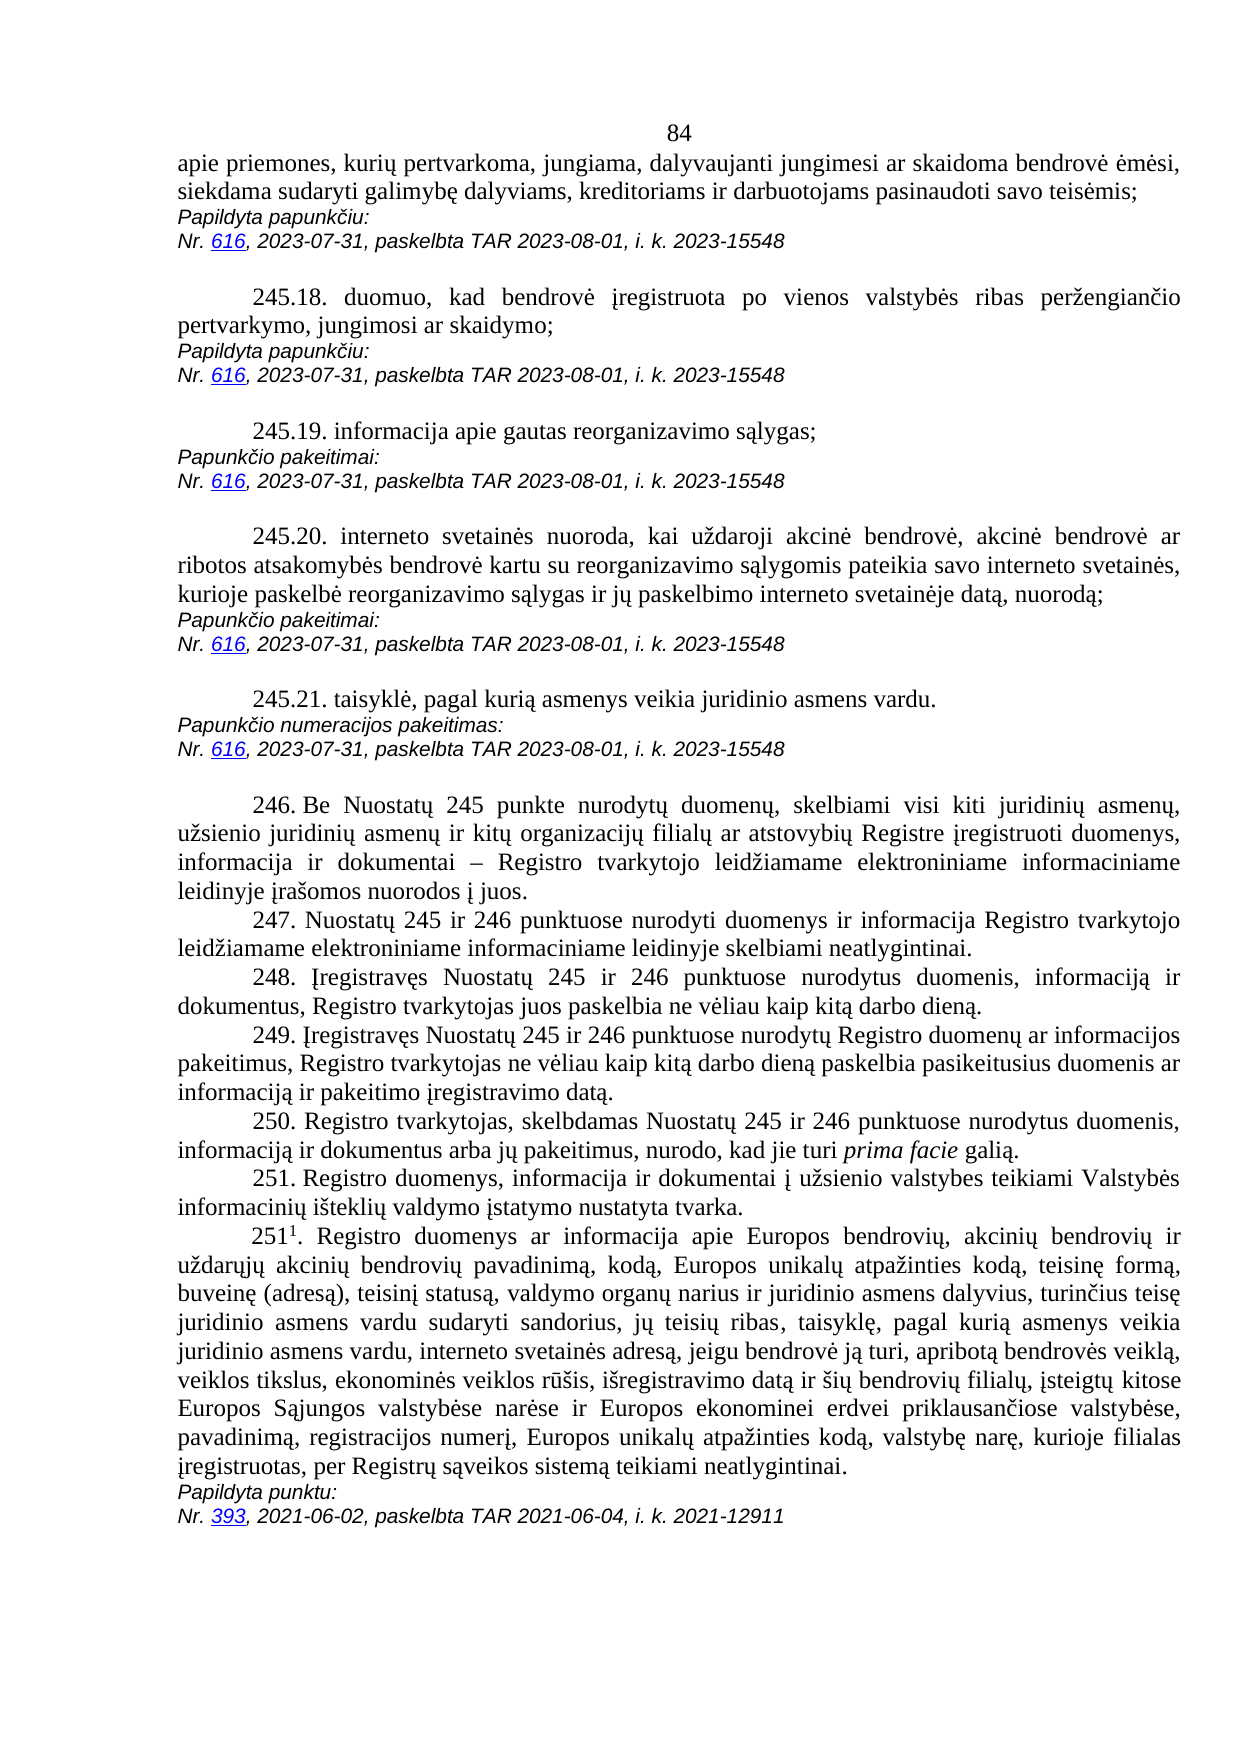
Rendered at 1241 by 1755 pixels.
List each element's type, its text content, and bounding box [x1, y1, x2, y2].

text 245.20. interneto svetainės nuoroda, kai uždaroji akcinė bendrovė, akcinė bendrovė ar ribotos atsakomybės bendrovė kartu su reorganizavimo sąlygomis pateikia savo interneto svetainės, kurioje paskelbė reorganizavimo sąlygas ir jų paskelbimo interneto svetainėje datą, nuorodą; [177, 521, 1181, 608]
text apie priemones, kurių pertvarkoma, jungiama, dalyvaujanti jungimesi ar skaidoma bendrovė ėmėsi, siekdama sudaryti galimybę dalyviams, kreditoriams ir darbuotojams pasinaudoti savo teisėmis; [177, 148, 1181, 205]
text Papunkčio pakeitimai: [177, 608, 1181, 632]
text Papunkčio pakeitimai: [177, 445, 1181, 469]
text 248. Įregistravęs Nuostatų 245 ir 246 punktuose nurodytus duomenis, informaciją ir dokumentus, Registro tvarkytojas juos paskelbia ne vėliau kaip kitą darbo dieną. [177, 962, 1181, 1020]
text Papildyta punktu: [177, 1480, 1181, 1504]
text Nr. 616, 2023-07-31, paskelbta TAR 2023-08-01, i. k. 2023-15548 [177, 737, 1181, 761]
text Nr. 393, 2021-06-02, paskelbta TAR 2021-06-04, i. k. 2021-12911 [177, 1504, 1181, 1528]
text Nr. 616, 2023-07-31, paskelbta TAR 2023-08-01, i. k. 2023-15548 [177, 469, 1181, 493]
text 249. Įregistravęs Nuostatų 245 ir 246 punktuose nurodytų Registro duomenų ar informacijos pakeitimus, Registro tvarkytojas ne vėliau kaip kitą darbo dieną paskelbia pasikeitusius duomenis ar informaciją ir pakeitimo įregistravimo datą. [177, 1020, 1181, 1106]
text Nr. 616, 2023-07-31, paskelbta TAR 2023-08-01, i. k. 2023-15548 [177, 363, 1181, 387]
text 2511. Registro duomenys ar informacija apie Europos bendrovių, akcinių bendrovių ir uždarųjų akcinių bendrovių pavadinimą, kodą, Europos unikalų atpažinties kodą, teisinę formą, buveinę (adresą), teisinį statusą, valdymo organų narius ir juridinio asmens dalyvius, turinčius teisę juridinio asmens vardu sudaryti sandorius, jų teisių ribas, taisyklę, pagal kurią asmenys veikia juridinio asmens vardu, interneto svetainės adresą, jeigu bendrovė ją turi, apribotą bendrovės veiklą, veiklos tikslus, ekonominės veiklos rūšis, išregistravimo datą ir šių bendrovių filialų, įsteigtų kitose Europos Sąjungos valstybėse narėse ir Europos ekonominei erdvei priklausančiose valstybėse, pavadinimą, registracijos numerį, Europos unikalų atpažinties kodą, valstybę narę, kurioje filialas įregistruotas, per Registrų sąveikos sistemą teikiami neatlygintinai. [177, 1221, 1181, 1480]
text Nr. 616, 2023-07-31, paskelbta TAR 2023-08-01, i. k. 2023-15548 [177, 632, 1181, 656]
text Papunkčio numeracijos pakeitimas: [177, 713, 1181, 737]
text 247. Nuostatų 245 ir 246 punktuose nurodyti duomenys ir informacija Registro tvarkytojo leidžiamame elektroniniame informaciniame leidinyje skelbiami neatlygintinai. [177, 905, 1181, 962]
text Papildyta papunkčiu: [177, 205, 1181, 229]
text 251. Registro duomenys, informacija ir dokumentai į užsienio valstybes teikiami Valstybės informacinių išteklių valdymo įstatymo nustatyta tvarka. [177, 1163, 1181, 1221]
text 246. Be Nuostatų 245 punkte nurodytų duomenų, skelbiami visi kiti juridinių asmenų, užsienio juridinių asmenų ir kitų organizacijų filialų ar atstovybių Registre įregistruoti duomenys, informacija ir dokumentai – Registro tvarkytojo leidžiamame elektroniniame informaciniame leidinyje įrašomos nuorodos į juos. [177, 790, 1181, 905]
text 245.19. informacija apie gautas reorganizavimo sąlygas; [177, 416, 1181, 445]
text 250. Registro tvarkytojas, skelbdamas Nuostatų 245 ir 246 punktuose nurodytus duomenis, informaciją ir dokumentus arba jų pakeitimus, nurodo, kad jie turi prima facie galią. [177, 1106, 1181, 1163]
text Nr. 616, 2023-07-31, paskelbta TAR 2023-08-01, i. k. 2023-15548 [177, 229, 1181, 253]
text Papildyta papunkčiu: [177, 339, 1181, 363]
text 245.18. duomuo, kad bendrovė įregistruota po vienos valstybės ribas peržengiančio pertvarkymo, jungimosi ar skaidymo; [177, 282, 1181, 339]
text 245.21. taisyklė, pagal kurią asmenys veikia juridinio asmens vardu. [177, 684, 1181, 713]
